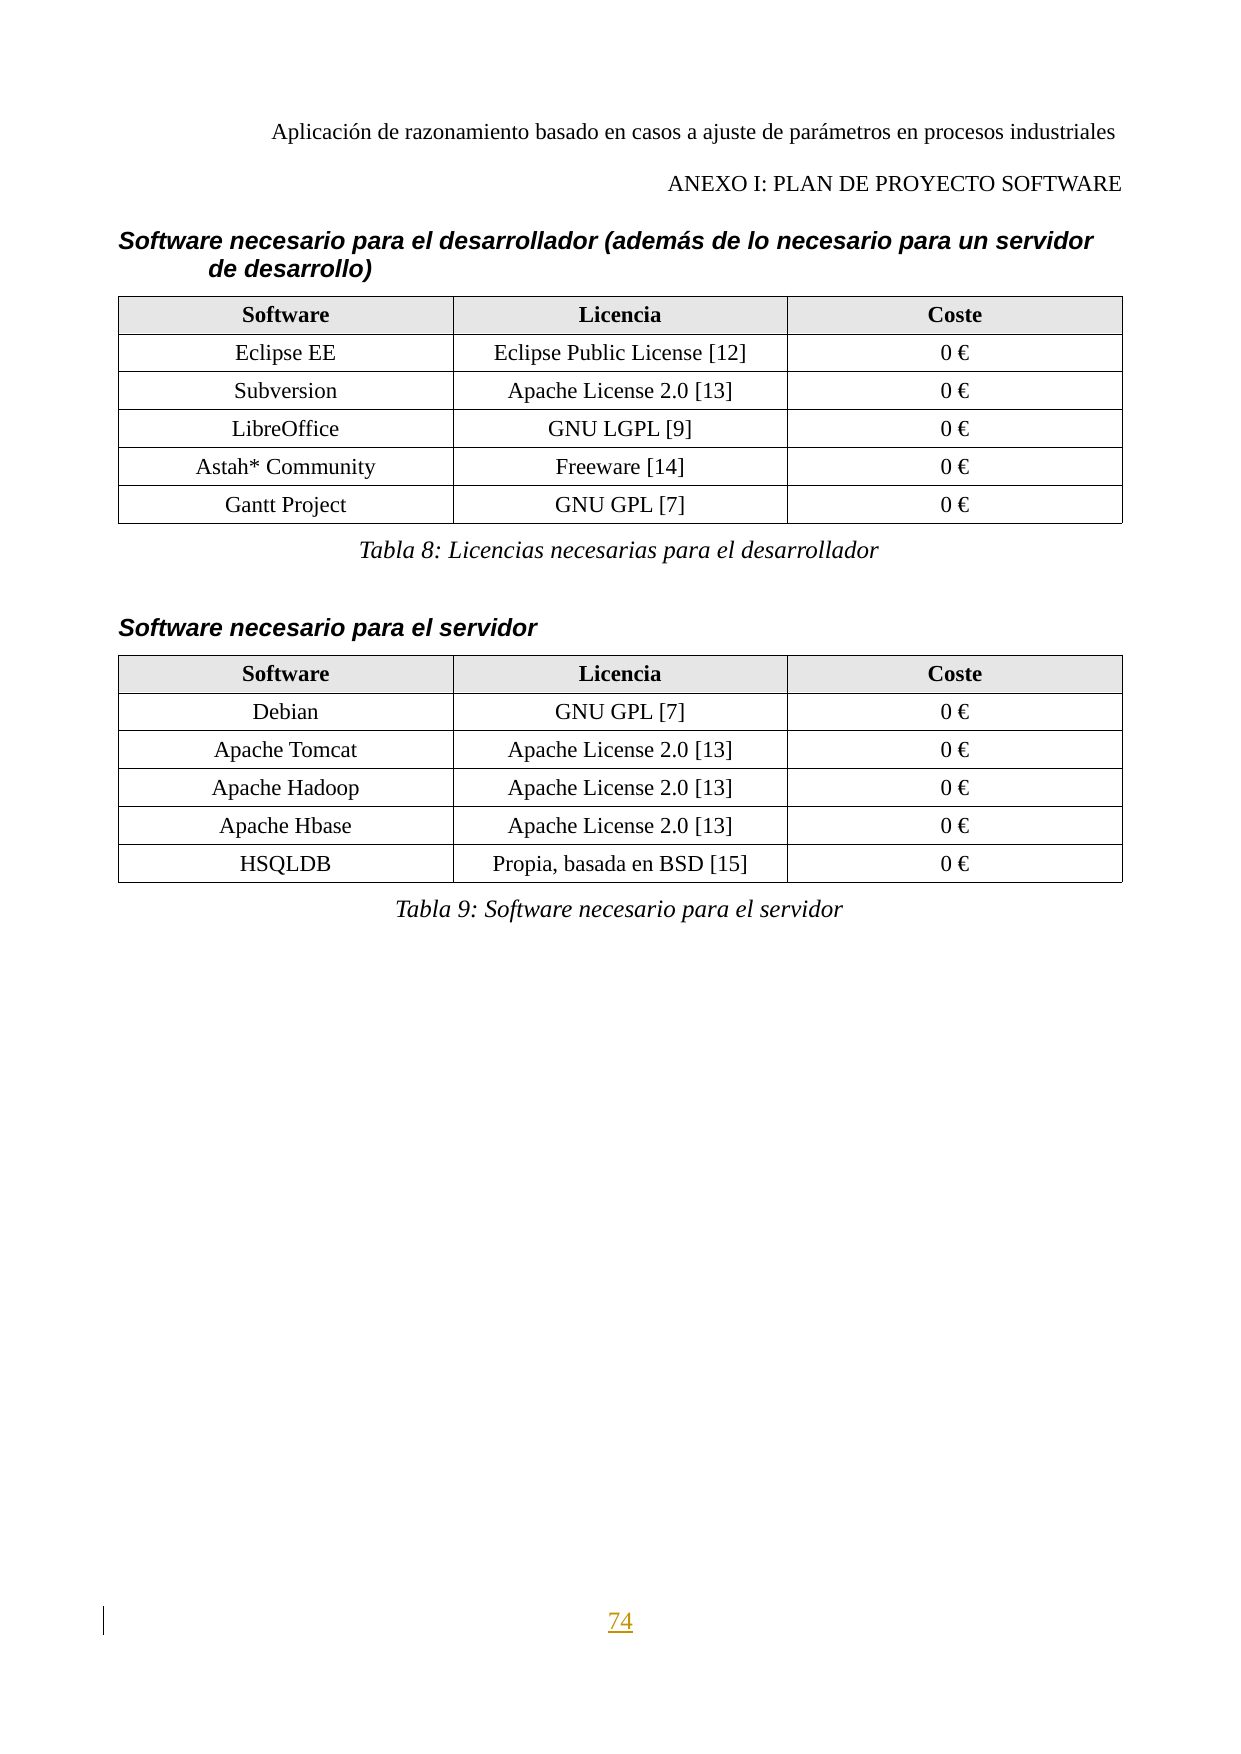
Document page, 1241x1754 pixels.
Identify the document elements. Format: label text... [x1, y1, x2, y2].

table_cell Apache License 2.0 [13] [454, 769, 787, 806]
table_cell 0 € [788, 769, 1122, 806]
table_cell Apache License 2.0 [13] [454, 807, 787, 844]
table_cell Eclipse EE [119, 335, 453, 371]
table_cell Apache License 2.0 [13] [454, 731, 787, 768]
table_cell 0 € [788, 845, 1122, 882]
table_cell 0 € [788, 410, 1122, 447]
table_cell Apache Hbase [119, 807, 453, 844]
subtitle Software necesario para el servidor [118, 613, 1122, 642]
table_cell 0 € [788, 372, 1122, 409]
table_cell Apache Tomcat [119, 731, 453, 768]
table_cell 0 € [788, 335, 1122, 371]
table_cell 0 € [788, 486, 1122, 523]
table_cell Propia, basada en BSD [15] [454, 845, 787, 882]
table_cell 0 € [788, 807, 1122, 844]
table_cell Apache License 2.0 [13] [454, 372, 787, 409]
table_cell Subversion [119, 372, 453, 409]
table_header Coste [788, 297, 1122, 333]
table_header Licencia [454, 297, 787, 333]
table_cell Astah* Community [119, 448, 453, 485]
table_cell 0 € [788, 448, 1122, 485]
table_cell Apache Hadoop [119, 769, 453, 806]
table_cell Freeware [14] [454, 448, 787, 485]
table_header Software [119, 297, 453, 333]
text Tabla 8: Licencias necesarias para el desarrollador [118, 536, 1122, 564]
table_cell GNU GPL [7] [454, 694, 787, 730]
table_cell Gantt Project [119, 486, 453, 523]
table_cell GNU GPL [7] [454, 486, 787, 523]
table_header Software [119, 656, 453, 692]
table_header Coste [788, 656, 1122, 692]
table_header Licencia [454, 656, 787, 692]
table_cell GNU LGPL [9] [454, 410, 787, 447]
table_cell LibreOffice [119, 410, 453, 447]
table_cell 0 € [788, 731, 1122, 768]
table_cell 0 € [788, 694, 1122, 730]
table_cell Eclipse Public License [12] [454, 335, 787, 371]
text Tabla 9: Software necesario para el servidor [118, 894, 1122, 923]
subtitle Software necesario para el desarrollador (además de lo necesario para un servidor de desarrollo) [118, 226, 1122, 283]
table_cell Debian [119, 694, 453, 730]
table_cell HSQLDB [119, 845, 453, 882]
